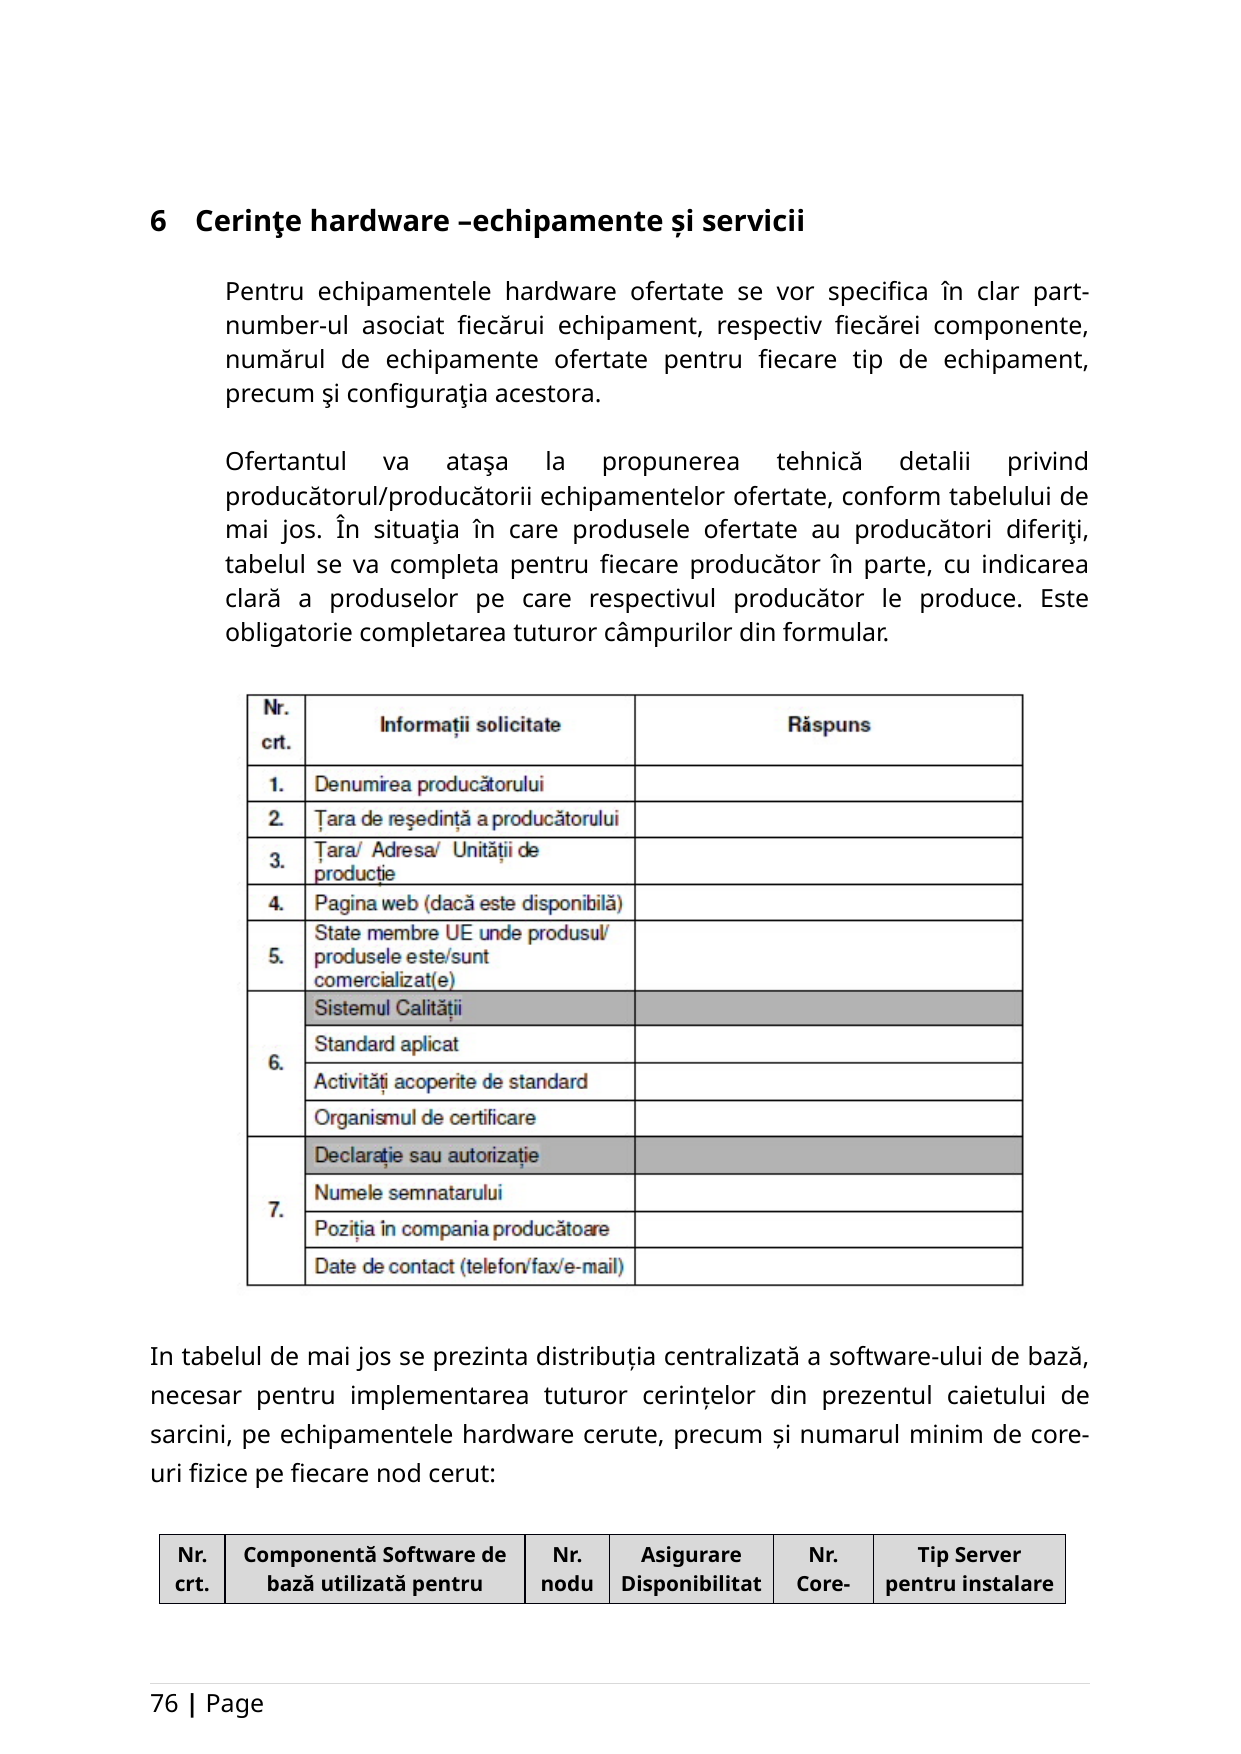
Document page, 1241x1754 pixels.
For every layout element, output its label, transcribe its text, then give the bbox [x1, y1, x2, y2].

table_header Asigurare Disponibilitat [610, 1535, 773, 1603]
table_header Nr. Core- [774, 1535, 873, 1603]
text Ofertantul va ataşa la propunerea tehnică detalii privind producătorul/producătorii echipamentelor ofertate, conform tabelului de mai jos. În situaţia în care produsele ofertate au producători diferiţi, tabelul se va completa pentru fiecare producător în parte, cu indicarea clară a produselor pe care respectivul producător le produce. Este obligatorie completarea tuturor câmpurilor din formular. [225, 444, 1090, 648]
text Pentru echipamentele hardware ofertate se vor specifica în clar part-number-ul asociat fiecărui echipament, respectiv fiecărei componente, numărul de echipamente ofertate pentru fiecare tip de echipament, precum şi configuraţia acestora. [225, 274, 1090, 410]
table_header Nr. crt. [160, 1535, 224, 1603]
subtitle Cerinţe hardware –echipamente și servicii [150, 200, 1090, 240]
text In tabelul de mai jos se prezinta distribuția centralizată a software-ului de bază, necesar pentru implementarea tuturor cerințelor din prezentul caietului de sarcini, pe echipamentele hardware cerute, precum și numarul minim de core-uri fizice pe fiecare nod cerut: [150, 1338, 1090, 1490]
table_header Tip Server pentru instalare [874, 1535, 1065, 1603]
table_header Nr. nodu [526, 1535, 609, 1603]
picture [225, 682, 1080, 1305]
table_header Componentă Software de bază utilizată pentru [226, 1535, 524, 1603]
